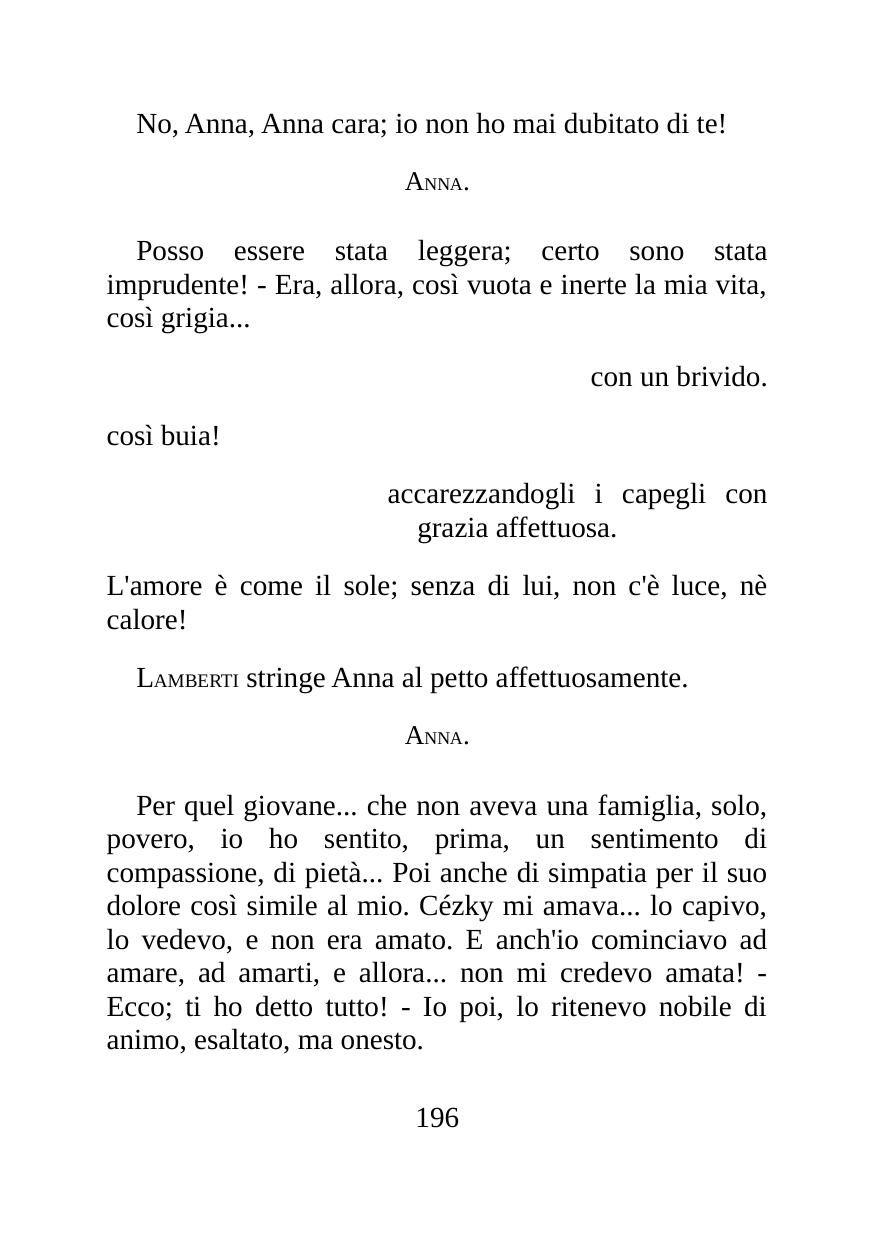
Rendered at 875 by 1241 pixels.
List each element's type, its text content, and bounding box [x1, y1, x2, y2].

text Posso essere stata leggera; certo sono stata imprudente! - Era, allora, così vuota e inerte la mia vita, così grigia... [106, 233, 768, 334]
text Anna. [106, 165, 768, 196]
text Per quel giovane... che non aveva una famiglia, solo, povero, io ho sentito, prima, un sentimento di compassione, di pietà... Poi anche di simpatia per il suo dolore così simile al mio. Cézky mi amava... lo capivo, lo vedevo, e non era amato. E anch'io cominciavo ad amare, ad amarti, e allora... non mi credevo amata! - Ecco; ti ho detto tutto! - Io poi, lo ritenevo nobile di animo, esaltato, ma onesto. [106, 788, 768, 1056]
text Lamberti stringe Anna al petto affettuosamente. [106, 660, 768, 694]
text No, Anna, Anna cara; io non ho mai dubitato di te! [106, 106, 768, 140]
text Anna. [106, 719, 768, 750]
text con un brivido. [106, 359, 768, 393]
text così buia! [106, 418, 768, 451]
text L'amore è come il sole; senza di lui, non c'è luce, nè calore! [106, 568, 768, 635]
text accarezzandogli i capegli con grazia affettuosa. [387, 476, 768, 543]
